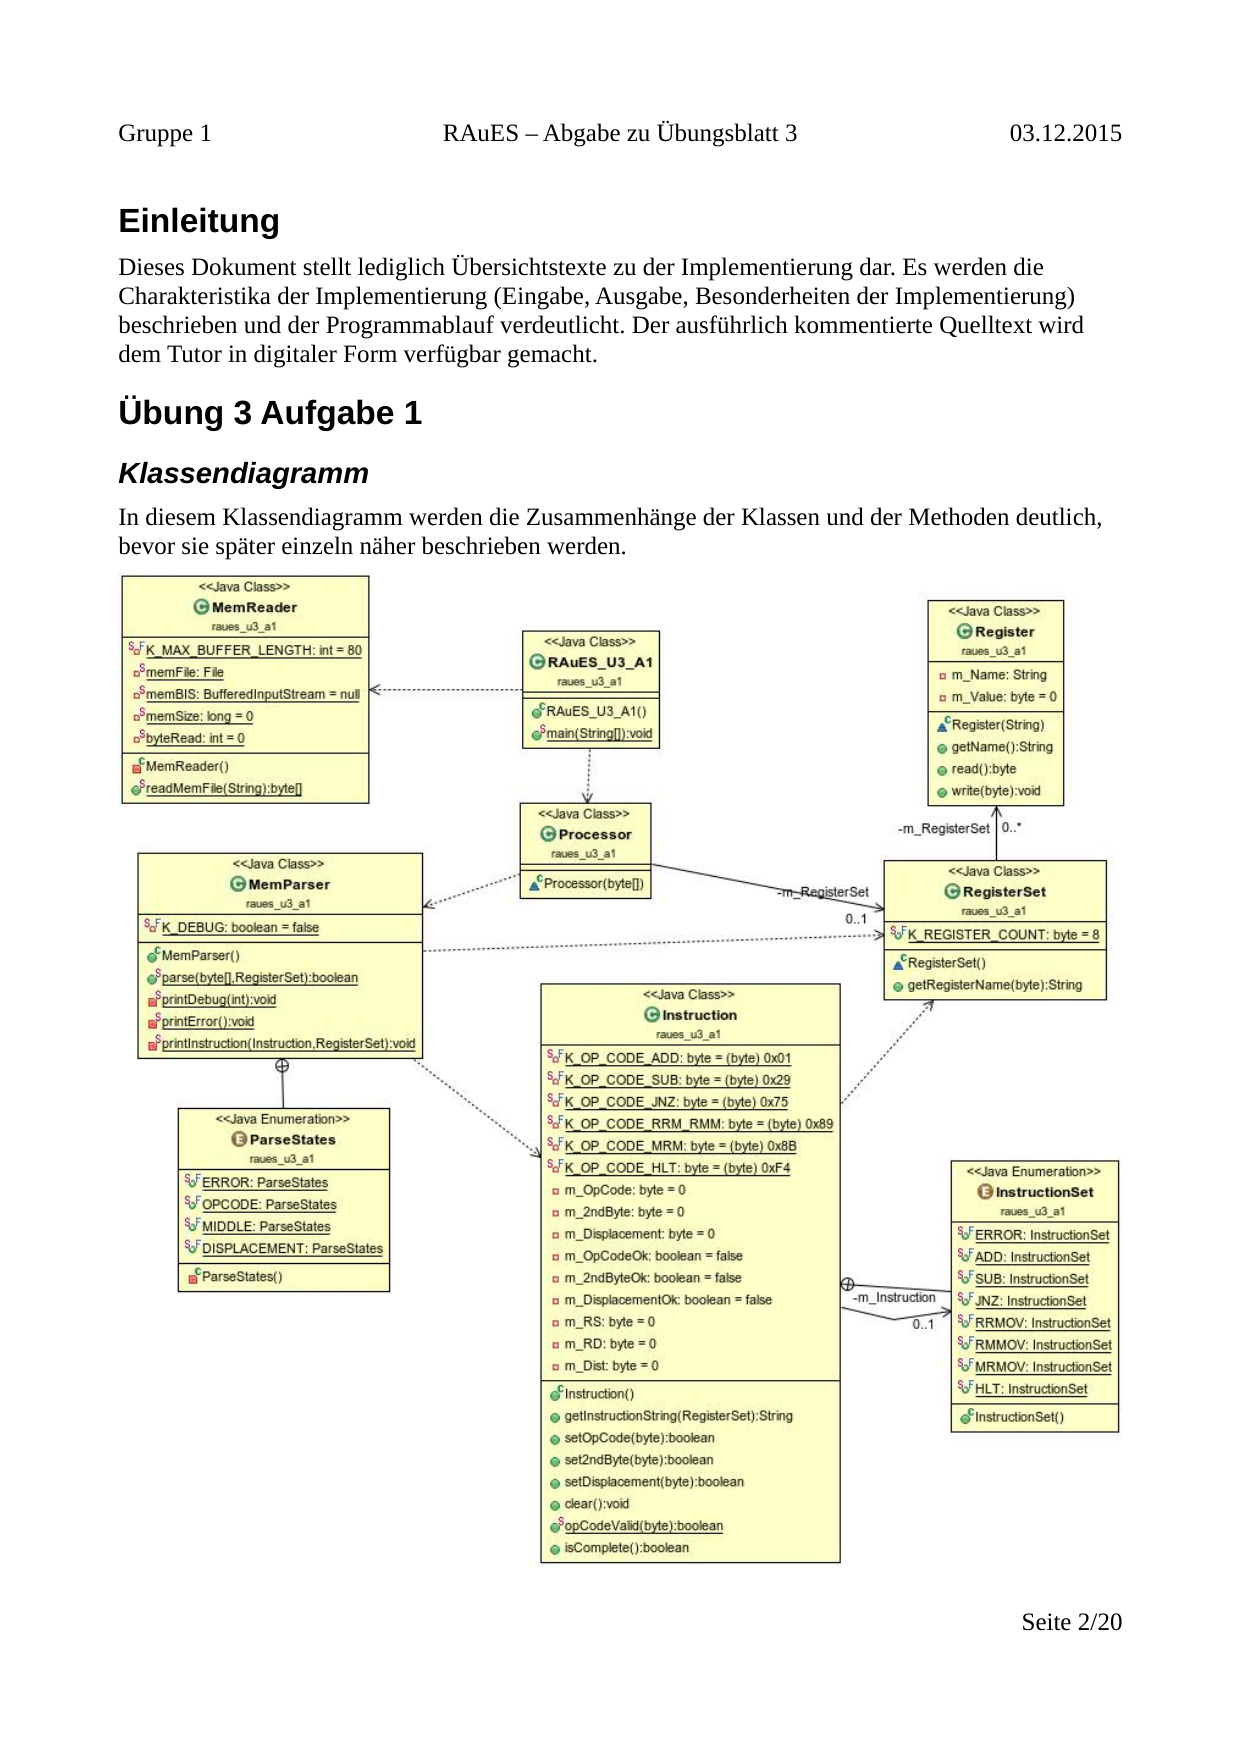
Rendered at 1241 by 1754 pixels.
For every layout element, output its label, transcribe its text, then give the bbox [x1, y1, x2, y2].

subtitle Einleitung [118, 201, 1122, 240]
subtitle Übung 3 Aufgabe 1 [118, 392, 1122, 431]
subtitle Klassendiagramm [118, 456, 1122, 490]
picture [118, 572, 1123, 1567]
text In diesem Klassendiagramm werden die Zusammenhänge der Klassen und der Methoden deutlich, bevor sie später einzeln näher beschrieben werden. [118, 502, 1122, 560]
text Dieses Dokument stellt lediglich Übersichtstexte zu der Implementierung dar. Es werden die Charakteristika der Implementierung (Eingabe, Ausgabe, Besonderheiten der Implementierung) beschrieben und der Programmablauf verdeutlicht. Der ausführlich kommentierte Quelltext wird dem Tutor in digitaler Form verfügbar gemacht. [118, 252, 1122, 367]
